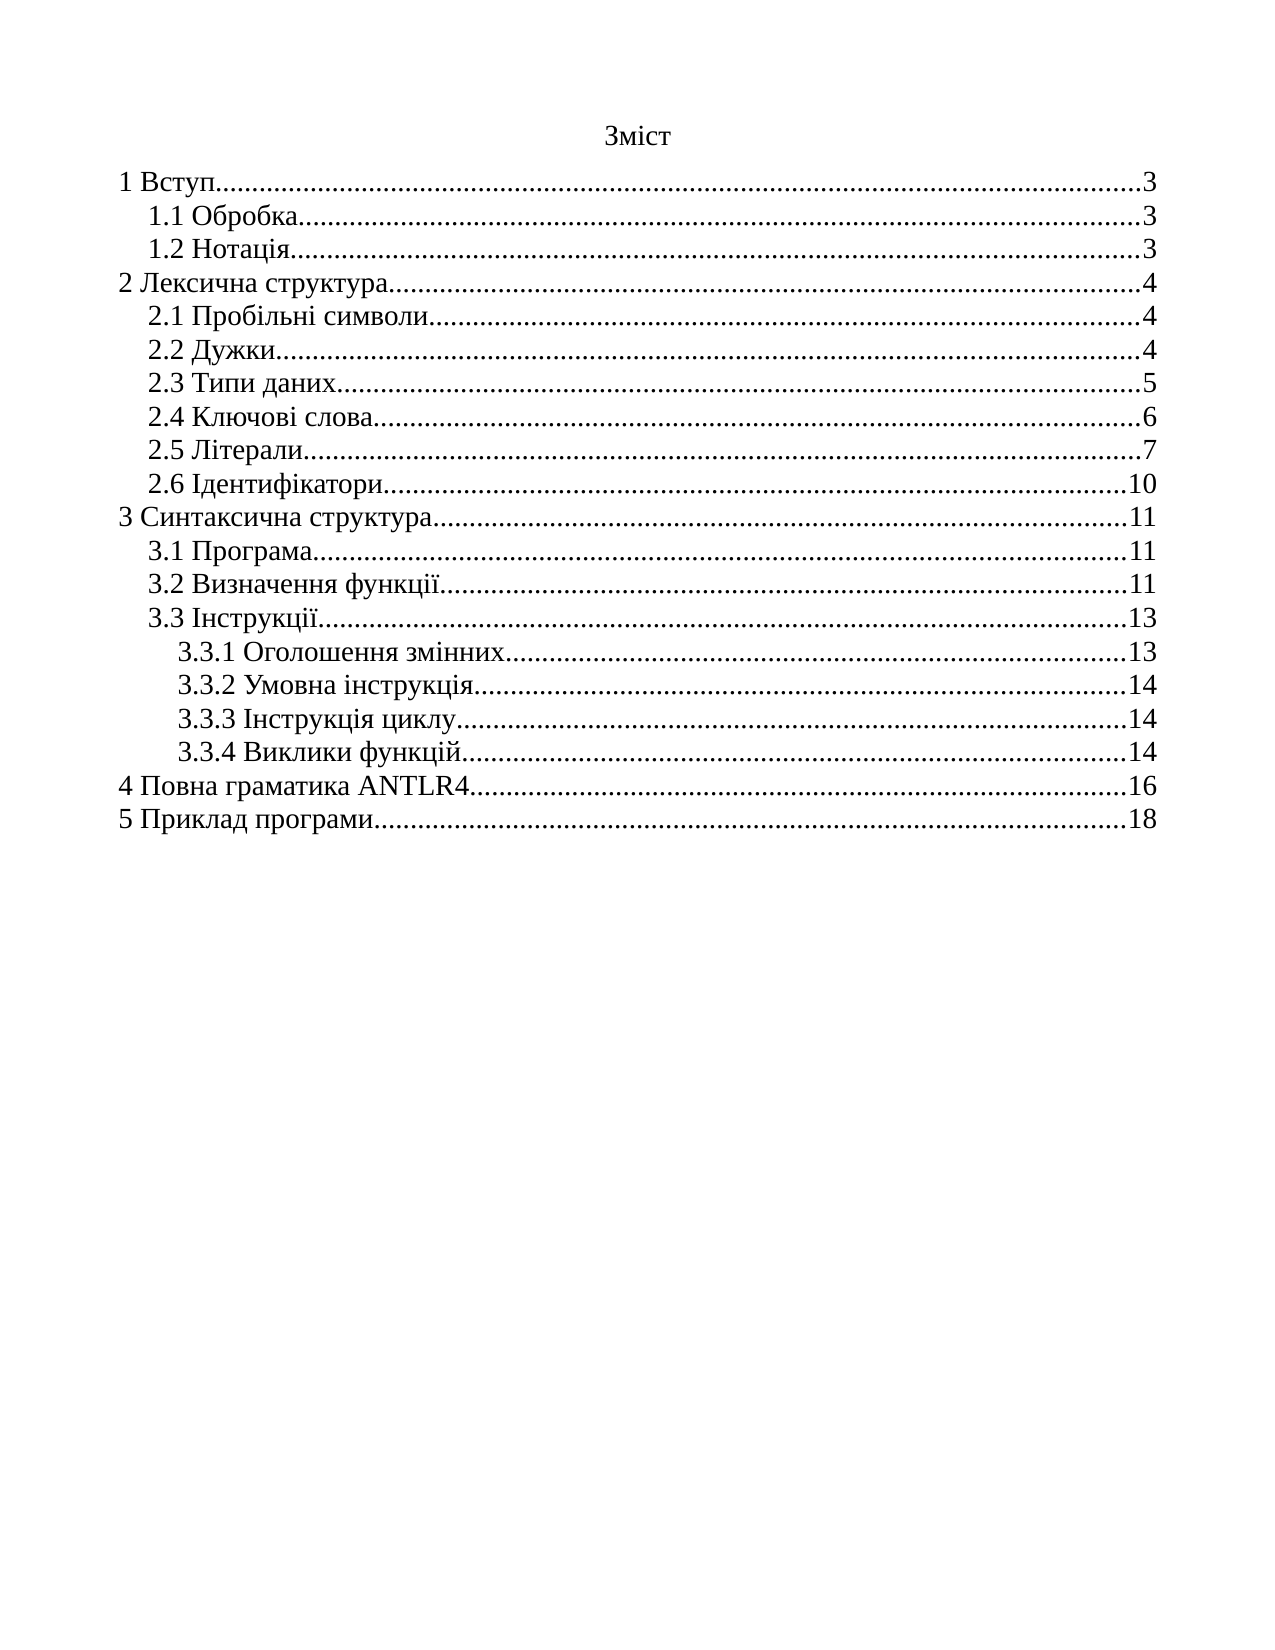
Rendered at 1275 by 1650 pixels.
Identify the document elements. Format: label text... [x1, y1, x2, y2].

subtitle Зміст [118, 118, 1157, 152]
text 3 Синтаксична структура 11 [118, 499, 1157, 533]
text 2.6 Ідентифікатори 10 [148, 466, 1157, 499]
text 1.1 Обробка 3 [148, 198, 1157, 231]
text 2.4 Ключові слова 6 [148, 399, 1157, 432]
text 3.3.4 Виклики функцій 14 [177, 734, 1157, 768]
text 2.2 Дужки 4 [148, 332, 1157, 365]
text 3.3.3 Інструкція циклу 14 [177, 701, 1157, 734]
text 4 Повна граматика ANTLR4 16 [118, 768, 1157, 801]
text 3.1 Програма 11 [148, 533, 1157, 567]
text 2.1 Пробільні символи 4 [148, 298, 1157, 332]
text 2.5 Літерали 7 [148, 432, 1157, 466]
text 3.3.1 Оголошення змінних 13 [177, 634, 1157, 667]
text 1.2 Нотація 3 [148, 231, 1157, 265]
text 3.3 Інструкції 13 [148, 600, 1157, 634]
text 2.3 Типи даних 5 [148, 365, 1157, 399]
text 2 Лексична структура 4 [118, 265, 1157, 298]
text 3.3.2 Умовна інструкція 14 [177, 667, 1157, 701]
text 5 Приклад програми 18 [118, 801, 1157, 835]
text 1 Вступ 3 [118, 164, 1157, 198]
text 3.2 Визначення функції 11 [148, 567, 1157, 600]
